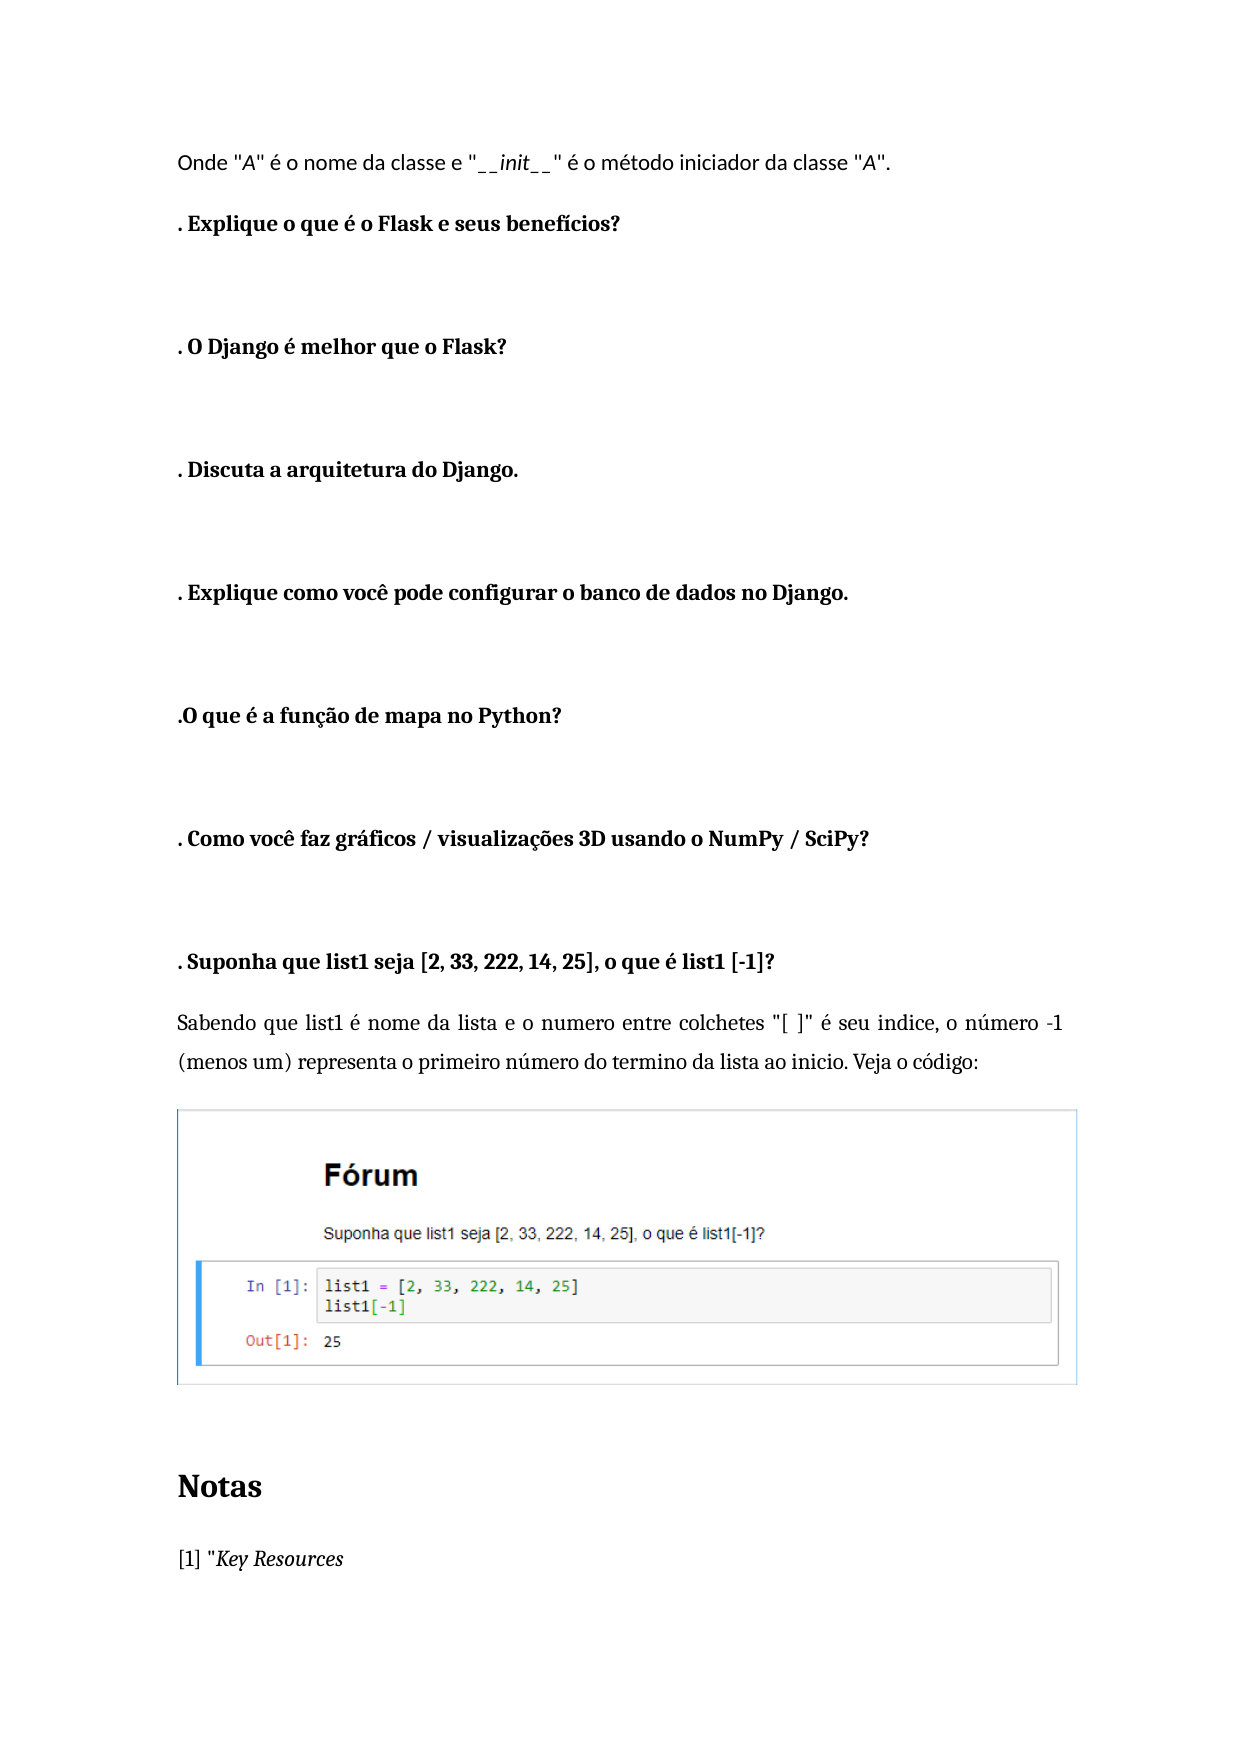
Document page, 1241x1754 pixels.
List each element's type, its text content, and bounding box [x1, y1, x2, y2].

text Onde "A" é o nome da classe e "__init__" é o método iniciador da classe "A". [177, 148, 1063, 176]
text Sabendo que list1 é nome da lista e o numero entre colchetes "[ ]" é seu indice, o número -1 (menos um) representa o primeiro número do termino da lista ao inicio. Veja o código: [177, 1009, 1063, 1075]
text .O que é a função de mapa no Python? [177, 703, 1063, 729]
text . Discuta a arquitetura do Django. [177, 457, 1063, 483]
text . Como você faz gráficos / visualizações 3D usando o NumPy / SciPy? [177, 826, 1063, 852]
text Notas [177, 1468, 1063, 1506]
text . Explique como você pode configurar o banco de dados no Django. [177, 580, 1063, 606]
text . O Django é melhor que o Flask? [177, 333, 1063, 360]
text . Suponha que list1 seja [2, 33, 222, 14, 25], o que é list1 [-1]? [177, 949, 1063, 976]
text [1] "Key Resources [177, 1546, 1063, 1573]
text . Explique o que é o Flask e seus benefícios? [177, 210, 1063, 237]
